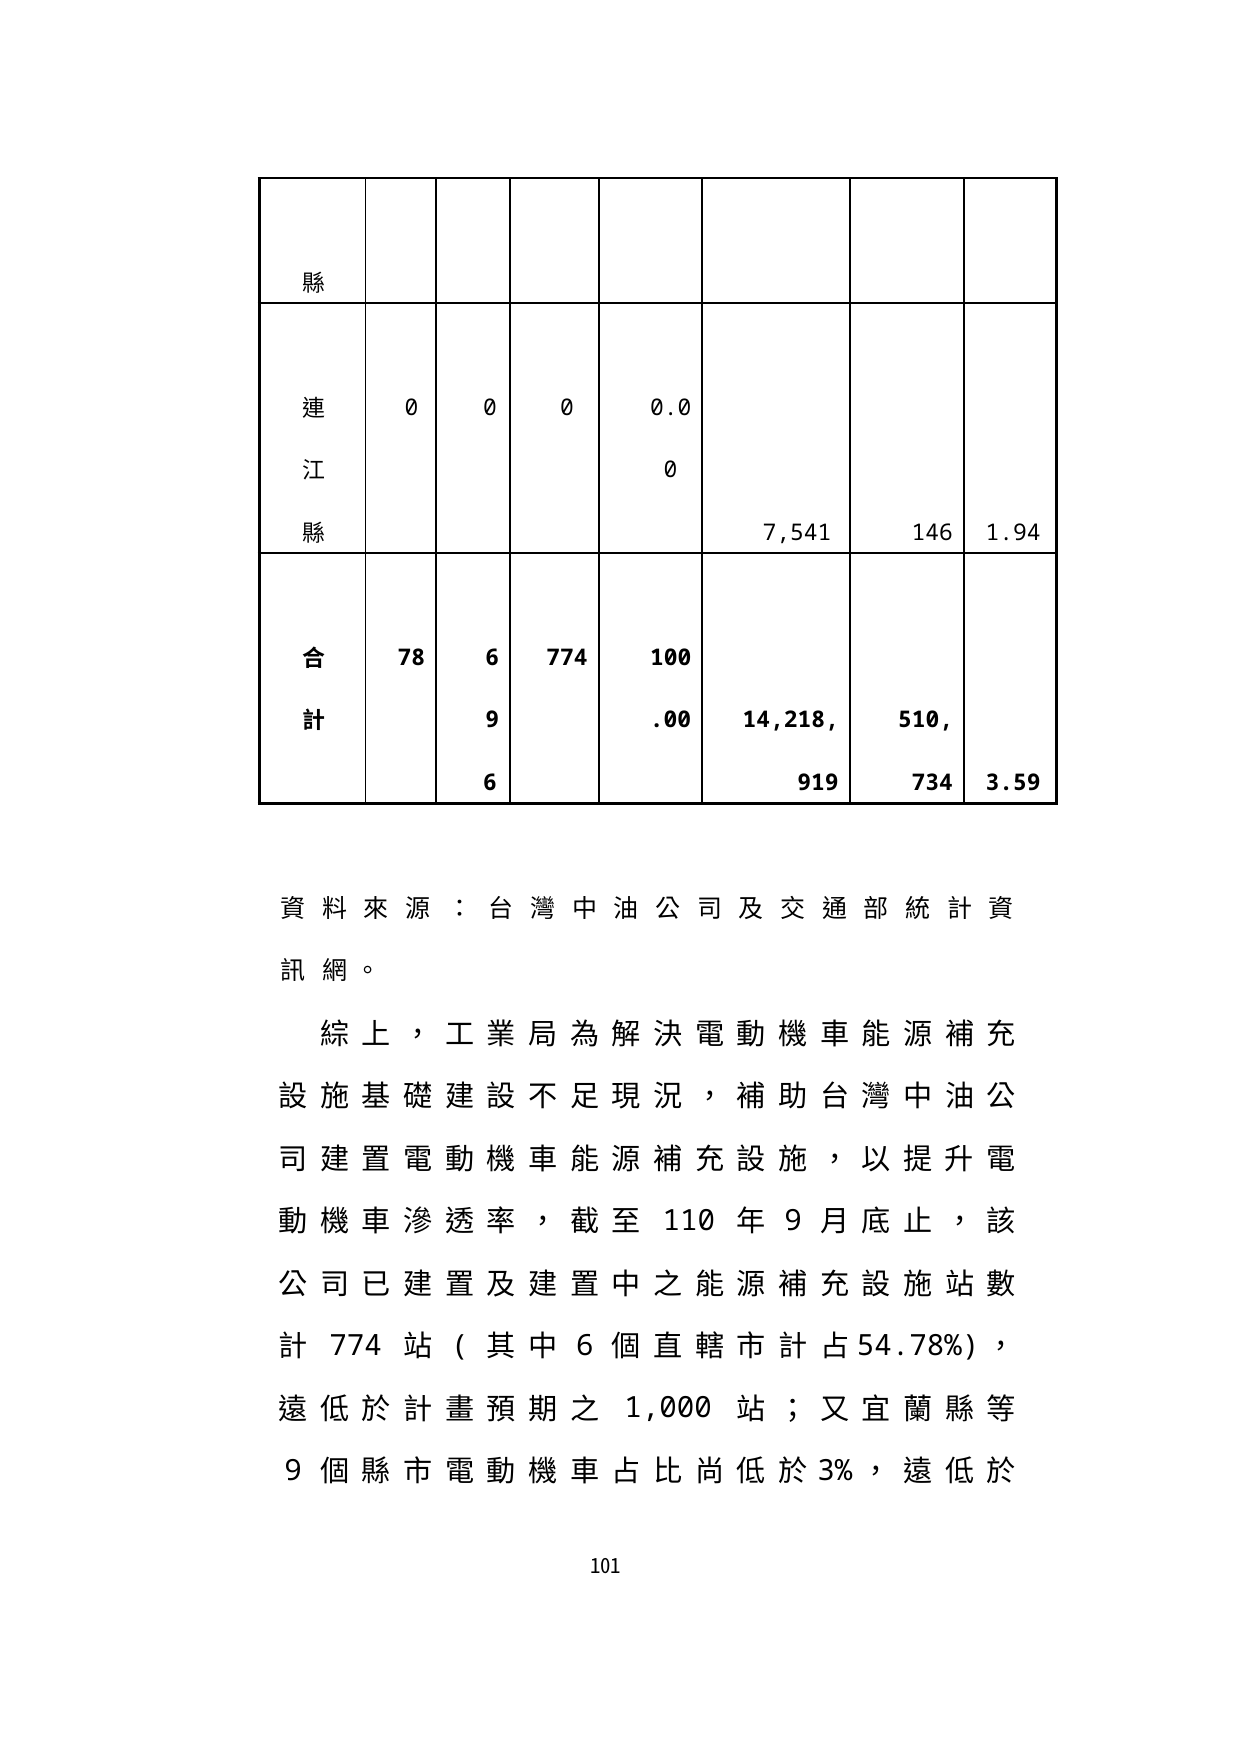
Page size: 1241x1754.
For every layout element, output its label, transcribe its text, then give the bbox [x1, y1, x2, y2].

table_cell 1.94 [965, 304, 1055, 552]
table_cell 100.00 [600, 554, 701, 802]
table_cell [851, 179, 963, 302]
table_cell 696 [437, 554, 509, 802]
table_cell 14,218,919 [703, 554, 849, 802]
text 資料來源：台灣中油公司及交通部統計資訊網。 [245, 865, 1022, 990]
table_cell [965, 179, 1055, 302]
table_cell 0 [366, 304, 435, 552]
table_cell 78 [366, 554, 435, 802]
table_cell [703, 179, 849, 302]
table_cell 0 [437, 304, 509, 552]
table_cell 連江縣 [261, 304, 365, 552]
table_cell [600, 179, 701, 302]
table_cell [437, 179, 509, 302]
table_cell 0 [511, 304, 598, 552]
table_cell [366, 179, 435, 302]
table_cell 3.59 [965, 554, 1055, 802]
table_cell [511, 179, 598, 302]
table_cell 146 [851, 304, 963, 552]
table_cell 7,541 [703, 304, 849, 552]
table_cell 774 [511, 554, 598, 802]
text 綜上，工業局為解決電動機車能源補充設施基礎建設不足現況，補助台灣中油公司建置電動機車能源補充設施，以提升電動機車滲透率，截至110年9月底止，該公司已建置及建置中之能源補充設施站數計774站(其中6個直轄市計占54.78%)，遠低於計畫預期之1,000站；又宜蘭縣等9個縣市電動機車占比尚低於3%，遠低於 [248, 990, 1022, 1490]
table_cell 510,734 [851, 554, 963, 802]
table_cell 合計 [261, 554, 365, 802]
table_cell 縣 [261, 179, 365, 302]
table_cell 0.00 [600, 304, 701, 552]
